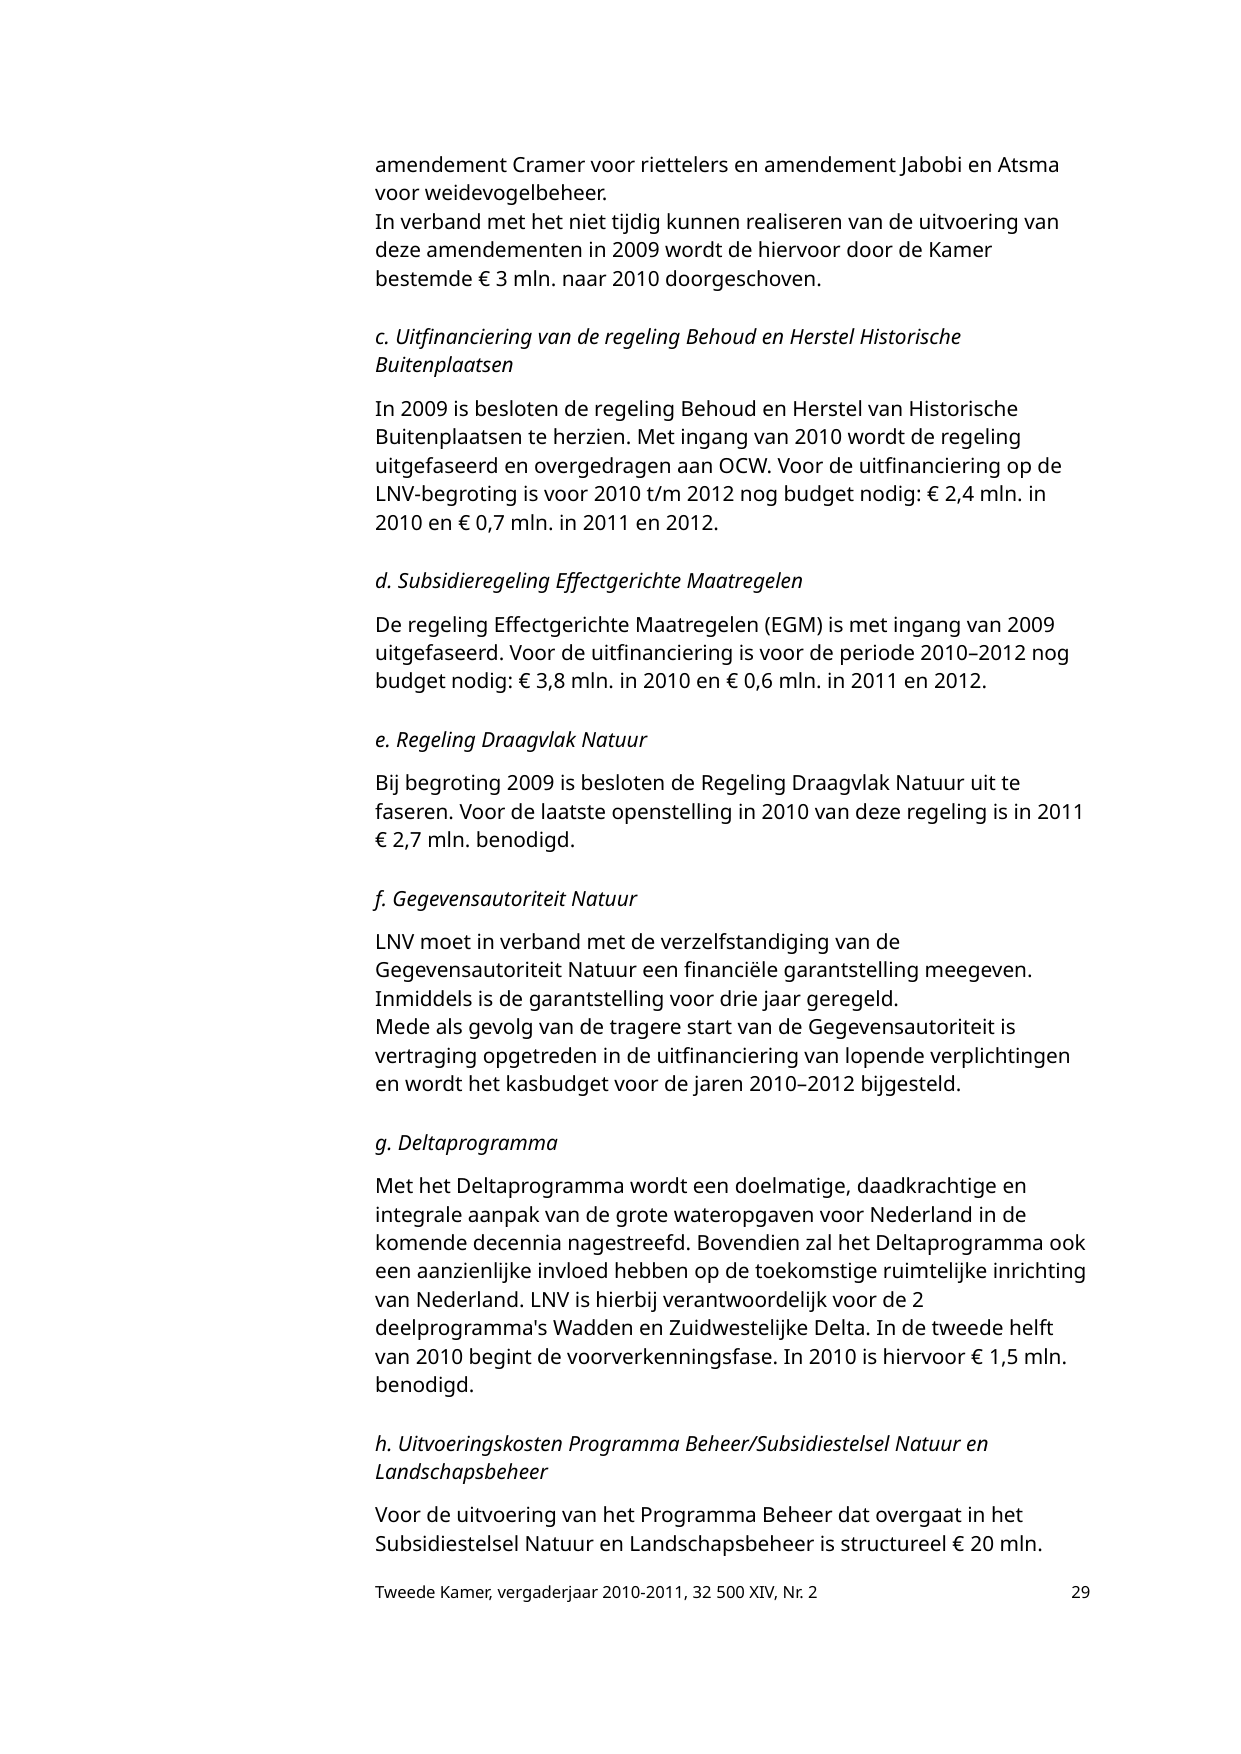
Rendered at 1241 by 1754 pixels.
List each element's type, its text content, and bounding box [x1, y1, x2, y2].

text amendement Cramer voor riettelers en amendement Jabobi en Atsma voor weidevogelbeheer. [375, 150, 1090, 207]
text Met het Deltaprogramma wordt een doelmatige, daadkrachtige en integrale aanpak van de grote wateropgaven voor Nederland in de komende decennia nagestreefd. Bovendien zal het Deltaprogramma ook een aanzienlijke invloed hebben op de toekomstige ruimtelijke inrichting van Nederland. LNV is hierbij verantwoordelijk voor de 2 deelprogramma's Wadden en Zuidwestelijke Delta. In de tweede helft van 2010 begint de voorverkenningsfase. In 2010 is hiervoor € 1,5 mln. benodigd. [375, 1171, 1090, 1399]
text e. Regeling Draagvlak Natuur [375, 725, 1090, 753]
text De regeling Effectgerichte Maatregelen (EGM) is met ingang van 2009 uitgefaseerd. Voor de uitfinanciering is voor de periode 2010–2012 nog budget nodig: € 3,8 mln. in 2010 en € 0,6 mln. in 2011 en 2012. [375, 610, 1090, 695]
text Bij begroting 2009 is besloten de Regeling Draagvlak Natuur uit te faseren. Voor de laatste openstelling in 2010 van deze regeling is in 2011 € 2,7 mln. benodigd. [375, 768, 1090, 854]
text g. Deltaprogramma [375, 1128, 1090, 1156]
text In 2009 is besloten de regeling Behoud en Herstel van Historische Buitenplaatsen te herzien. Met ingang van 2010 wordt de regeling uitgefaseerd en overgedragen aan OCW. Voor de uitfinanciering op de LNV-begroting is voor 2010 t/m 2012 nog budget nodig: € 2,4 mln. in 2010 en € 0,7 mln. in 2011 en 2012. [375, 394, 1090, 536]
text d. Subsidieregeling Effectgerichte Maatregelen [375, 566, 1090, 595]
text f. Gegevensautoriteit Natuur [375, 884, 1090, 912]
text Voor de uitvoering van het Programma Beheer dat overgaat in het Subsidiestelsel Natuur en Landschapsbeheer is structureel € 20 mln. [375, 1501, 1090, 1557]
text Mede als gevolg van de tragere start van de Gegevensautoriteit is vertraging opgetreden in de uitfinanciering van lopende verplichtingen en wordt het kasbudget voor de jaren 2010–2012 bijgesteld. [375, 1012, 1090, 1098]
text In verband met het niet tijdig kunnen realiseren van de uitvoering van deze amendementen in 2009 wordt de hiervoor door de Kamer bestemde € 3 mln. naar 2010 doorgeschoven. [375, 207, 1090, 292]
text c. Uitfinanciering van de regeling Behoud en Herstel Historische Buitenplaatsen [375, 322, 1090, 379]
text h. Uitvoeringskosten Programma Beheer/Subsidiestelsel Natuur en Landschapsbeheer [375, 1429, 1090, 1486]
text LNV moet in verband met de verzelfstandiging van de Gegevensautoriteit Natuur een financiële garantstelling meegeven. Inmiddels is de garantstelling voor drie jaar geregeld. [375, 927, 1090, 1012]
